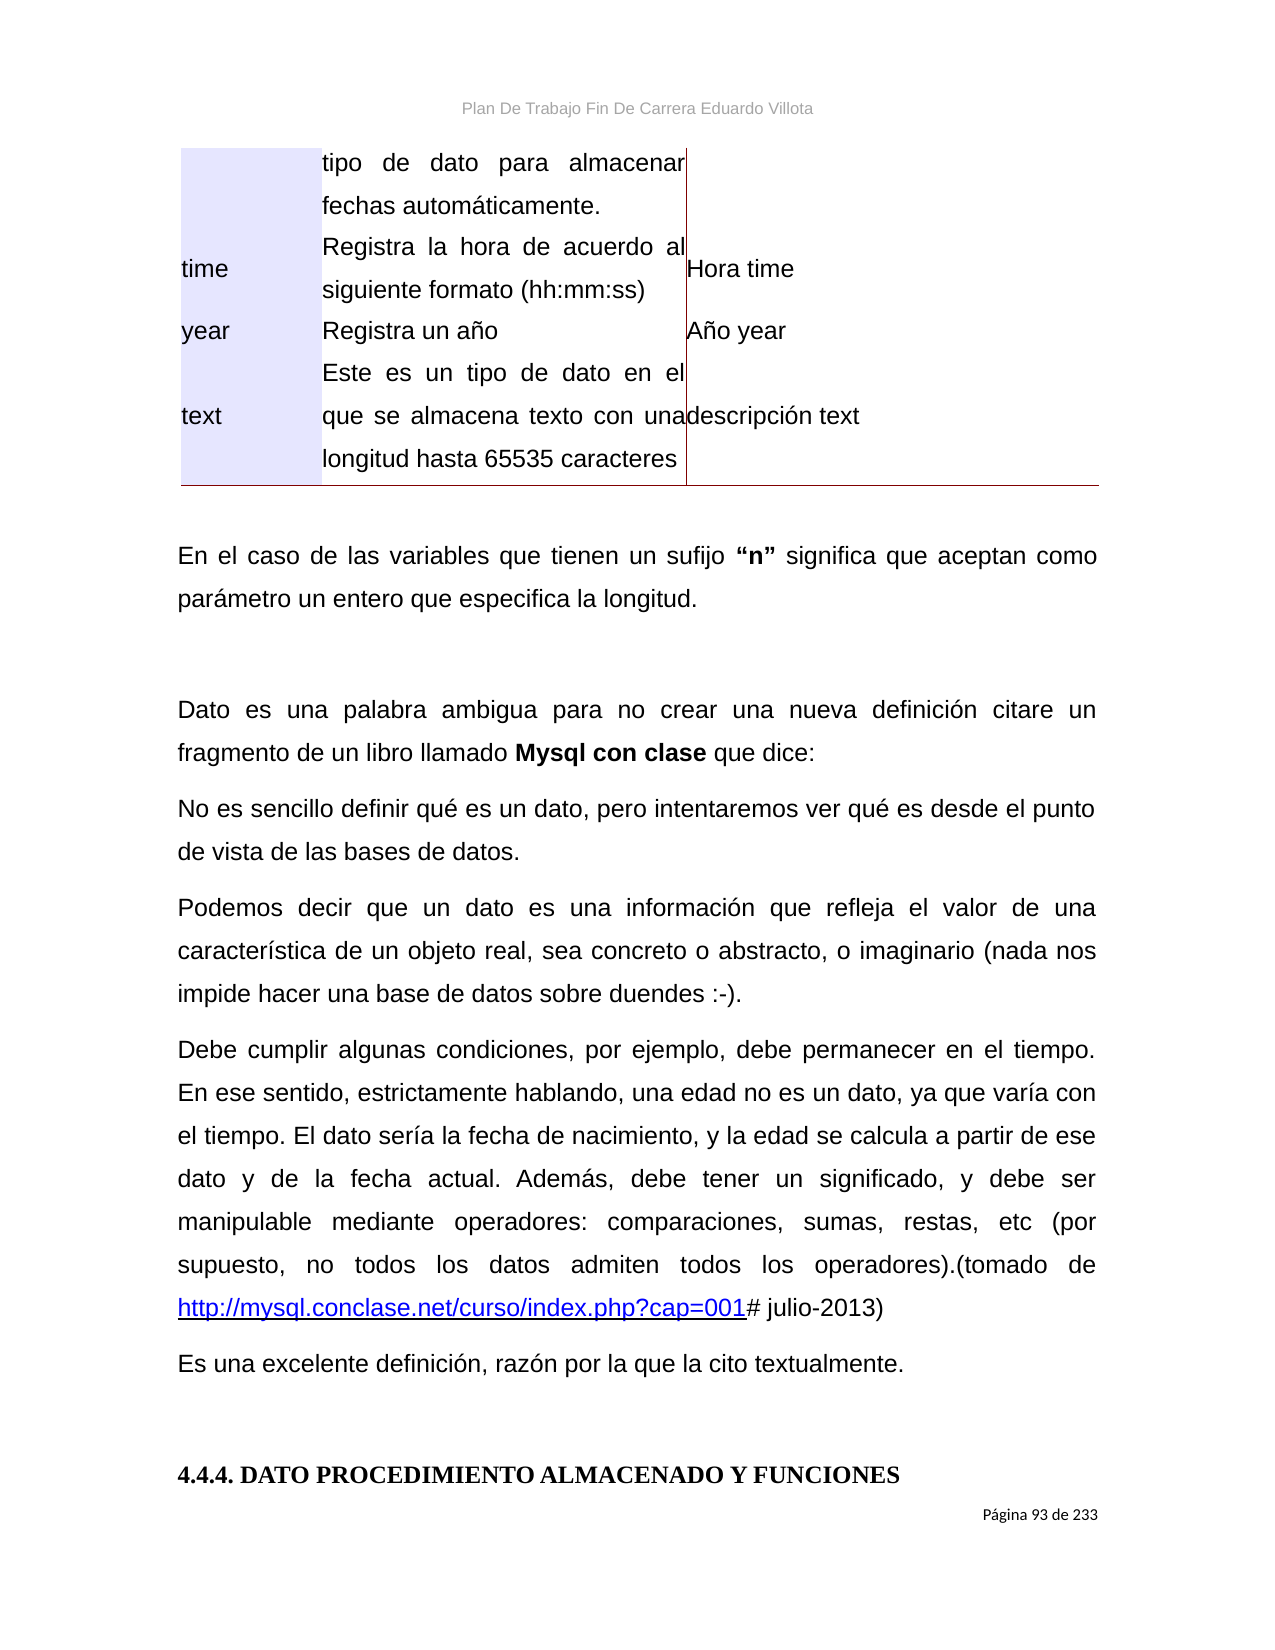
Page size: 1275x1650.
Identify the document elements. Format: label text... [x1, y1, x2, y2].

table_cell time [181, 232, 322, 316]
text No es sencillo definir qué es un dato, pero intentaremos ver qué es desde el punto de vista de las bases de datos. [177, 794, 1098, 866]
text Debe cumplir algunas condiciones, por ejemplo, debe permanecer en el tiempo. En ese sentido, estrictamente hablando, una edad no es un dato, ya que varía con el tiempo. El dato sería la fecha de nacimiento, y la edad se calcula a partir de ese dato y de la fecha actual. Además, debe tener un significado, y debe ser manipulable mediante operadores: comparaciones, sumas, restas, etc (por supuesto, no todos los datos admiten todos los operadores).(tomado de http://mysql.conclase.net/curso/index.php?cap=001# julio-2013) [177, 1034, 1098, 1322]
text En el caso de las variables que tienen un sufijo “n” significa que aceptan como parámetro un entero que especifica la longitud. [177, 541, 1098, 613]
table_cell tipo de dato para almacenar fechas automáticamente. [322, 148, 686, 232]
text 4.4.4. DATO PROCEDIMIENTO ALMACENADO Y FUNCIONES [177, 1460, 1098, 1489]
table_cell Registra un año [322, 316, 686, 358]
table_cell Este es un tipo de dato en el que se almacena texto con una longitud hasta 65535 caracteres [322, 358, 686, 485]
text Podemos decir que un dato es una información que refleja el valor de una característica de un objeto real, sea concreto o abstracto, o imaginario (nada nos impide hacer una base de datos sobre duendes :-). [177, 893, 1098, 1008]
table_cell [181, 148, 322, 232]
table_cell Registra la hora de acuerdo al siguiente formato (hh:mm:ss) [322, 232, 686, 316]
table_cell year [181, 316, 322, 358]
table_cell Año year [687, 316, 1099, 358]
text Dato es una palabra ambigua para no crear una nueva definición citare un fragmento de un libro llamado Mysql con clase que dice: [177, 695, 1098, 767]
table_cell Hora time [687, 232, 1099, 316]
table_cell descripción text [687, 358, 1099, 485]
table_cell text [181, 358, 322, 485]
text Es una excelente definición, razón por la que la cito textualmente. [177, 1349, 1098, 1378]
table_cell [687, 148, 1099, 232]
